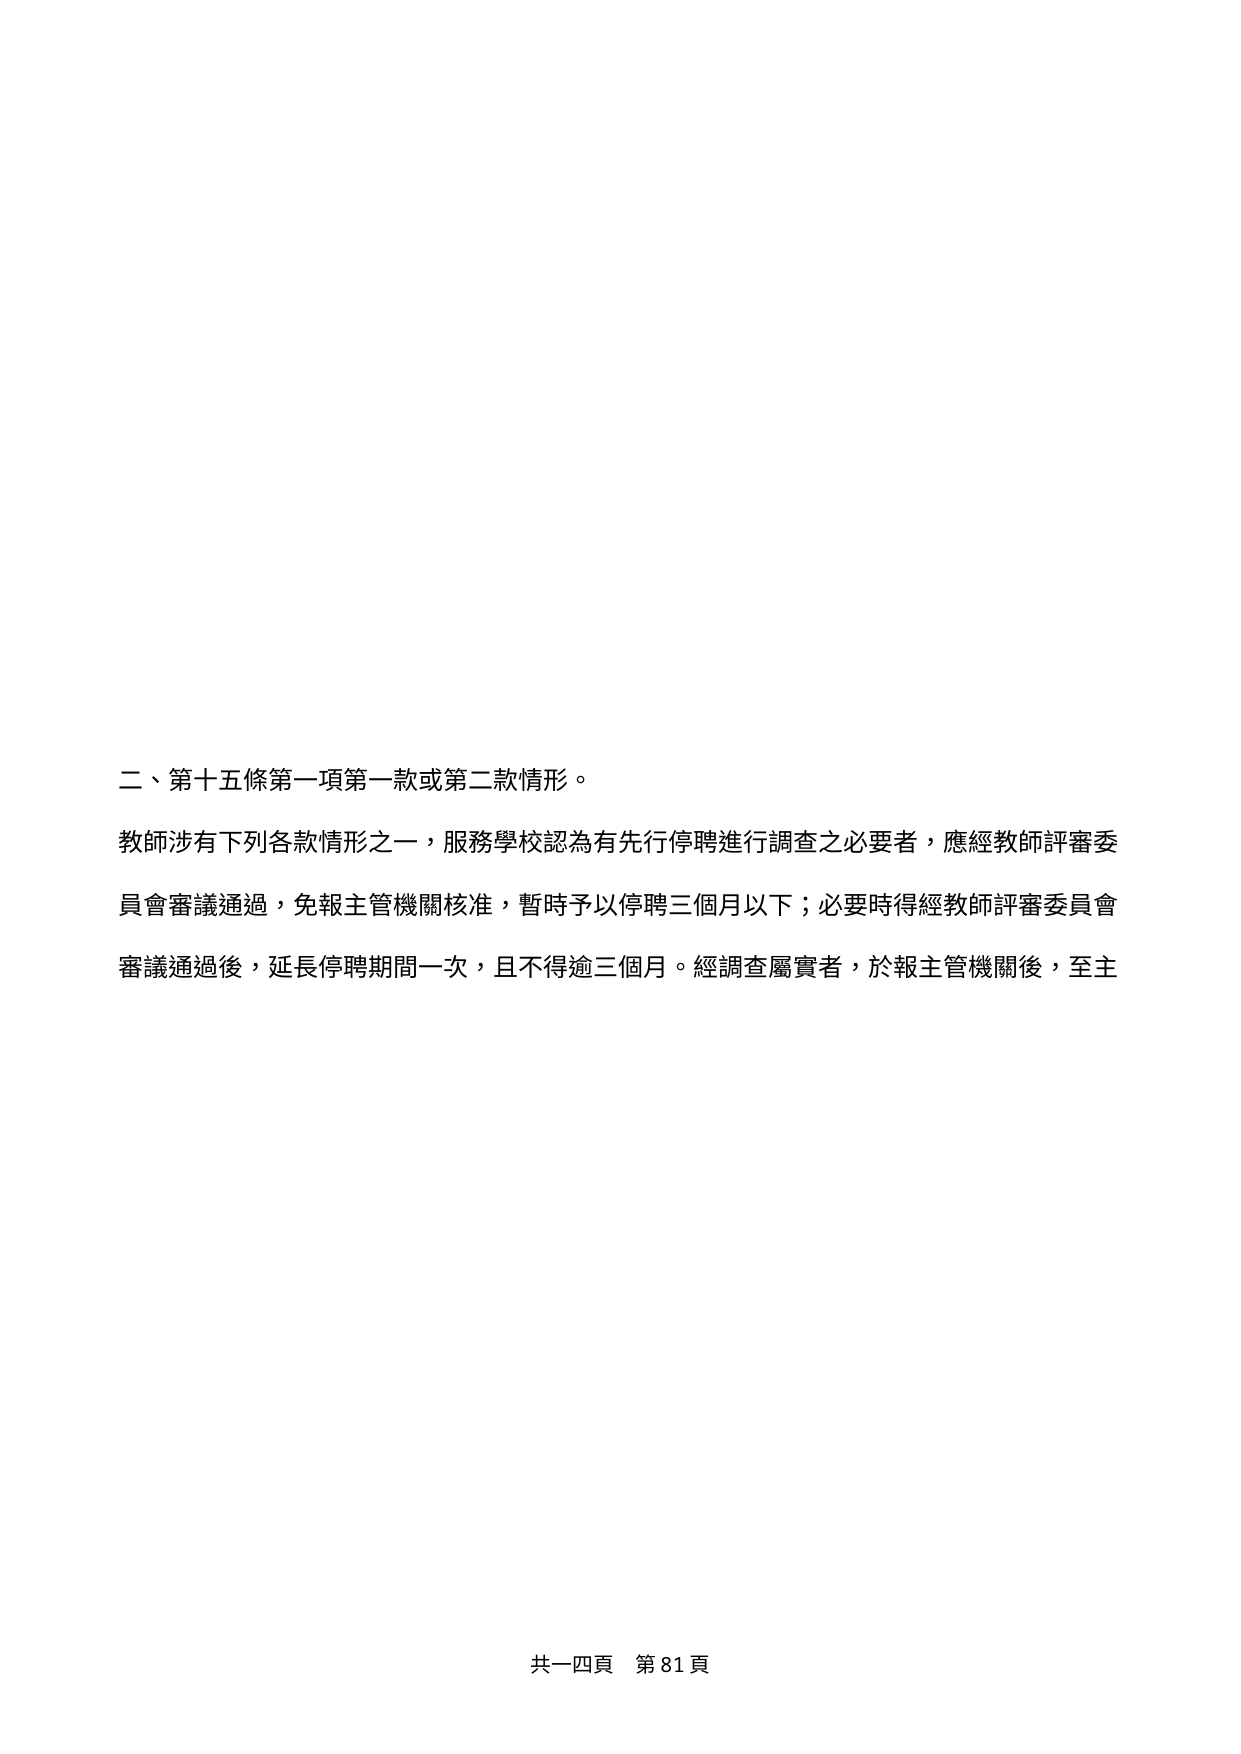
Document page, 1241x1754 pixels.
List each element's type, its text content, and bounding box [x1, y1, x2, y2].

text 二、第十五條第一項第一款或第二款情形。 [118, 737, 1122, 799]
text 教師涉有下列各款情形之一，服務學校認為有先行停聘進行調查之必要者，應經教師評審委員會審議通過，免報主管機關核准，暫時予以停聘三個月以下；必要時得經教師評審委員會審議通過後，延長停聘期間一次，且不得逾三個月。經調查屬實者，於報主管機關後，至主 [118, 799, 1122, 987]
